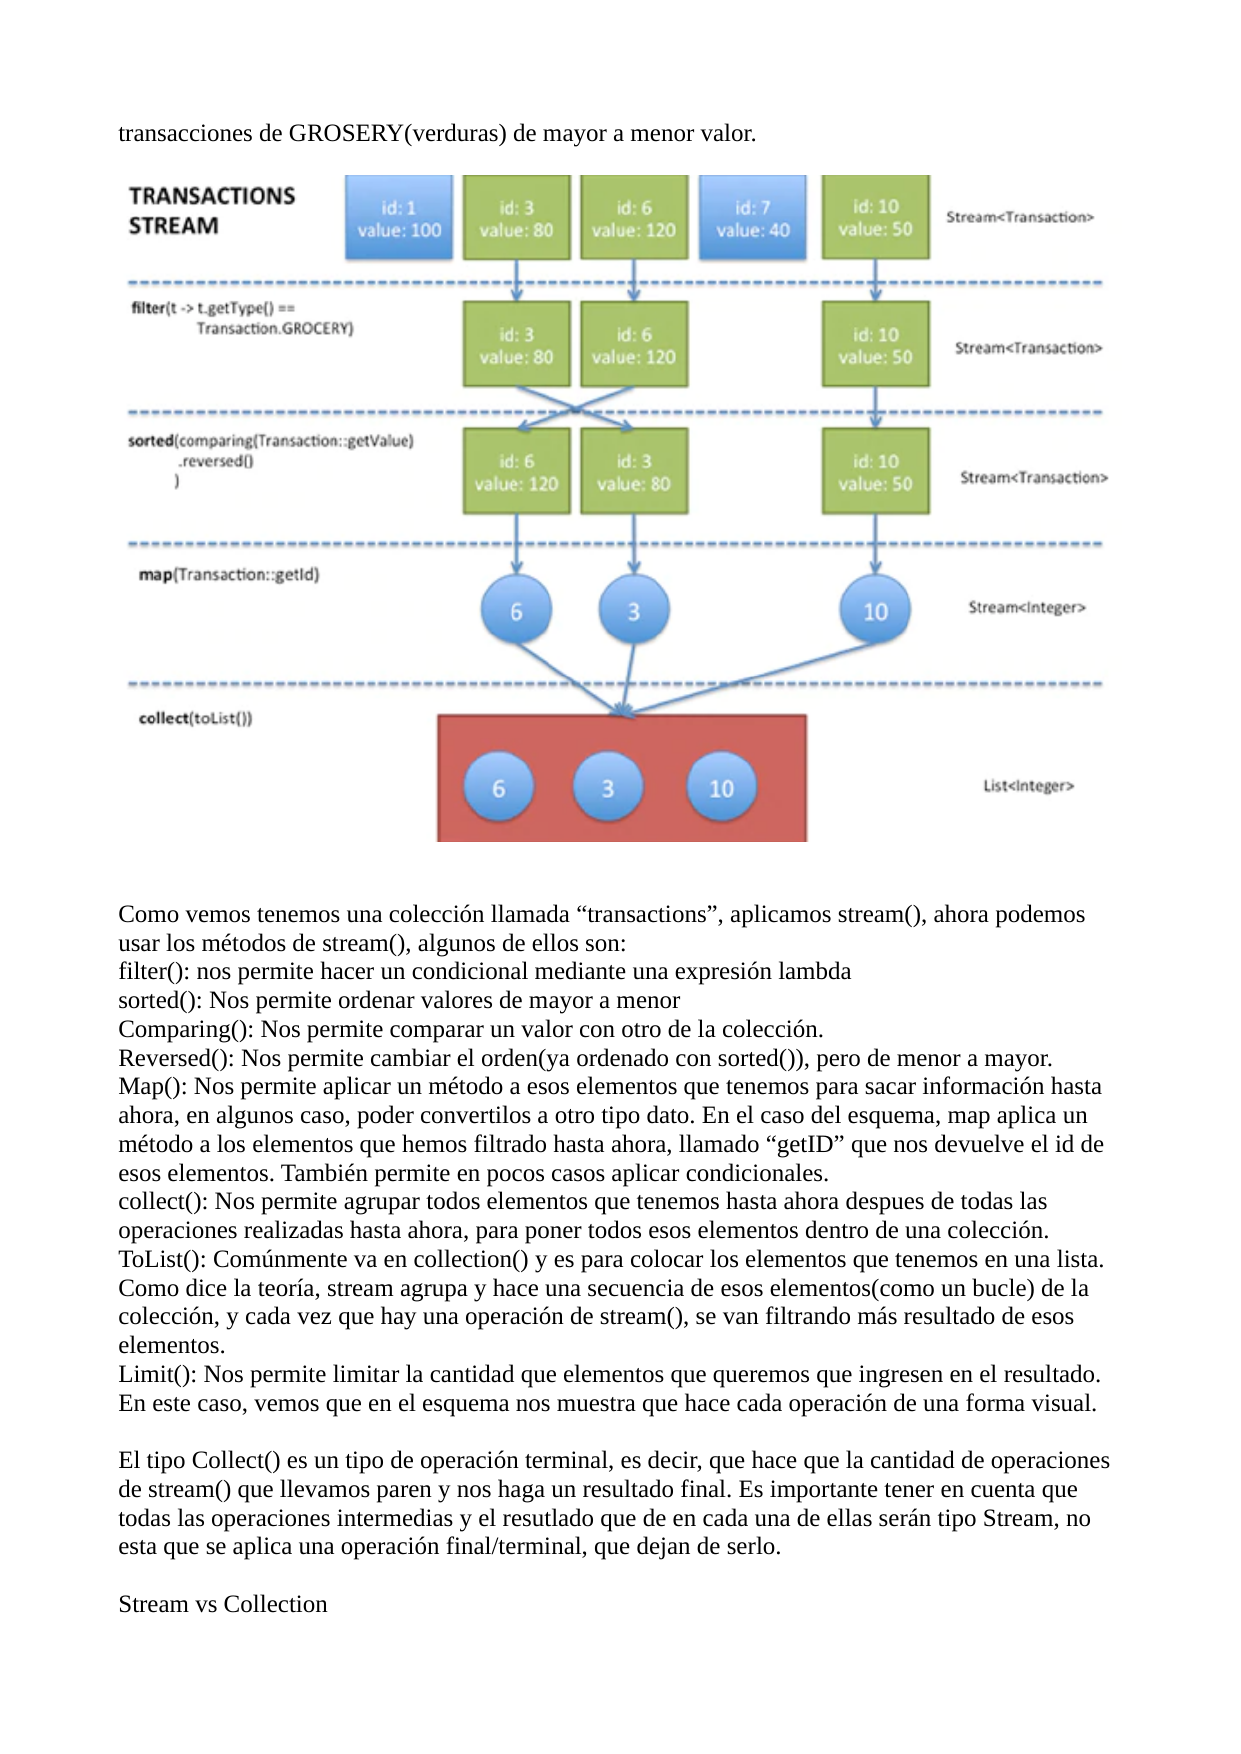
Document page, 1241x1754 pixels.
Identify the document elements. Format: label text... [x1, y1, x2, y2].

text En este caso, vemos que en el esquema nos muestra que hace cada operación de una forma visual. [118, 1388, 1122, 1416]
text filter(): nos permite hacer un condicional mediante una expresión lambda [118, 956, 1122, 985]
text sorted(): Nos permite ordenar valores de mayor a menor [118, 985, 1122, 1014]
text Stream vs Collection [118, 1589, 1122, 1618]
text El tipo Collect() es un tipo de operación terminal, es decir, que hace que la cantidad de operaciones de stream() que llevamos paren y nos haga un resultado final. Es importante tener en cuenta que todas las operaciones intermedias y el resutlado que de en cada una de ellas serán tipo Stream, no esta que se aplica una operación final/terminal, que dejan de serlo. [118, 1445, 1122, 1560]
text collect(): Nos permite agrupar todos elementos que tenemos hasta ahora despues de todas las operaciones realizadas hasta ahora, para poner todos esos elementos dentro de una colección. [118, 1186, 1122, 1244]
text Limit(): Nos permite limitar la cantidad que elementos que queremos que ingresen en el resultado. [118, 1359, 1122, 1388]
text transacciones de GROSERY(verduras) de mayor a menor valor. [118, 118, 1122, 147]
text Como dice la teoría, stream agrupa y hace una secuencia de esos elementos(como un bucle) de la colección, y cada vez que hay una operación de stream(), se van filtrando más resultado de esos elementos. [118, 1273, 1122, 1359]
text Reversed(): Nos permite cambiar el orden(ya ordenado con sorted()), pero de menor a mayor. [118, 1043, 1122, 1071]
text Map(): Nos permite aplicar un método a esos elementos que tenemos para sacar información hasta ahora, en algunos caso, poder convertilos a otro tipo dato. En el caso del esquema, map aplica un método a los elementos que hemos filtrado hasta ahora, llamado “getID” que nos devuelve el id de esos elementos. También permite en pocos casos aplicar condicionales. [118, 1071, 1122, 1186]
text Como vemos tenemos una colección llamada “transactions”, aplicamos stream(), ahora podemos usar los métodos de stream(), algunos de ellos son: [118, 899, 1122, 956]
text Comparing(): Nos permite comparar un valor con otro de la colección. [118, 1014, 1122, 1043]
text ToList(): Comúnmente va en collection() y es para colocar los elementos que tenemos en una lista. [118, 1244, 1122, 1273]
